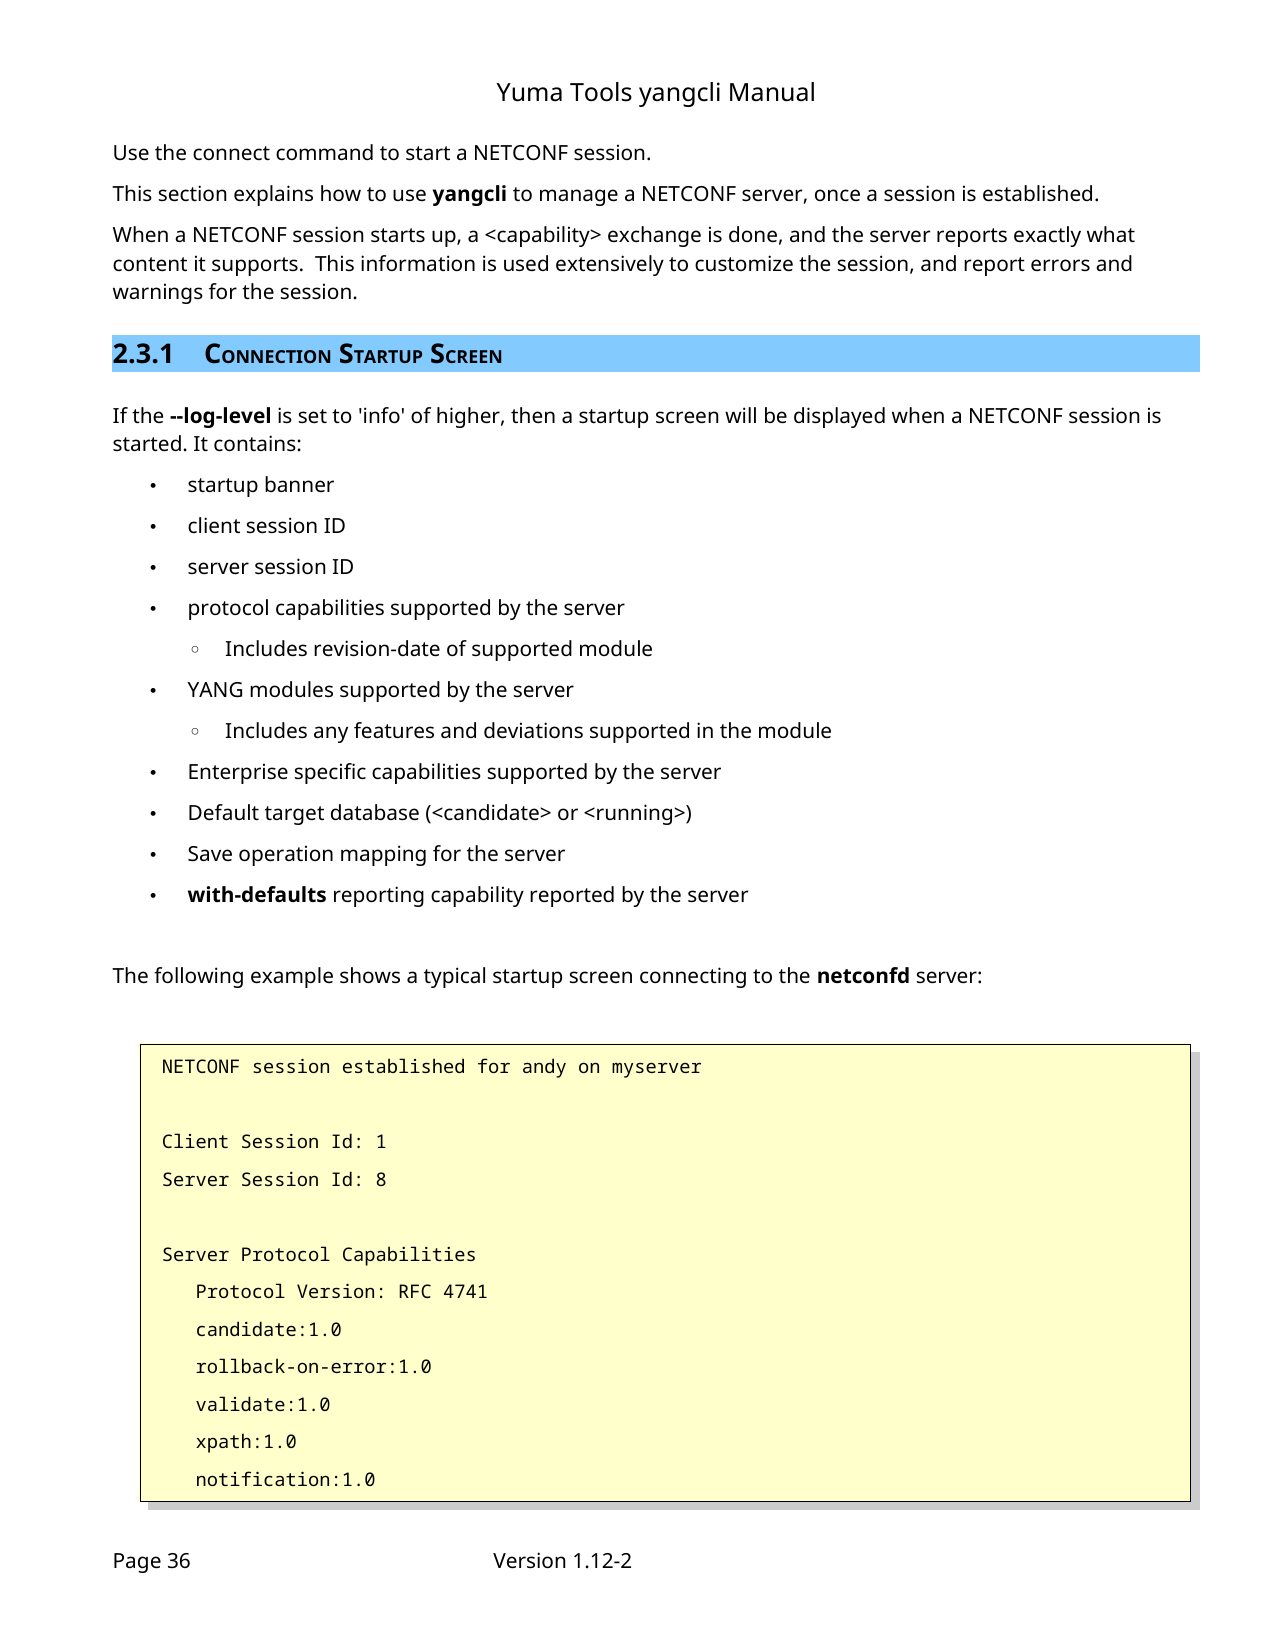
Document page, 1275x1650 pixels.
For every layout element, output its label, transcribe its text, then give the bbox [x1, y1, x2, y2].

text The following example shows a typical startup screen connecting to the netconfd server: [112, 962, 1200, 990]
text Server Session Id: 8 [141, 1156, 1190, 1191]
list Includes any features and deviations supported in the module [187, 716, 1200, 744]
text This section explains how to use yangcli to manage a NETCONF server, once a session is established. [112, 179, 1200, 208]
text Client Session Id: 1 [141, 1118, 1190, 1154]
list protocol capabilities supported by the server [150, 593, 1200, 622]
text Protocol Version: RFC 4741 [141, 1268, 1190, 1304]
text rollback-on-error:1.0 [141, 1343, 1190, 1379]
text Use the connect command to start a NETCONF session. [112, 138, 1200, 167]
text notification:1.0 [141, 1456, 1190, 1501]
text candidate:1.0 [141, 1306, 1190, 1341]
list Default target database (<candidate> or <running>) [150, 798, 1200, 826]
subtitle Connection Startup Screen [112, 335, 1200, 372]
list client session ID [150, 511, 1200, 540]
text NETCONF session established for andy on myserver [141, 1045, 1190, 1079]
text Server Protocol Capabilities [141, 1231, 1190, 1266]
list YANG modules supported by the server [150, 675, 1200, 703]
text When a NETCONF session starts up, a <capability> exchange is done, and the server reports exactly what content it supports. This information is used extensively to customize the session, and report errors and warnings for the session. [112, 220, 1200, 306]
list with-defaults reporting capability reported by the server [150, 880, 1200, 908]
text If the --log-level is set to 'info' of higher, then a startup screen will be displayed when a NETCONF session is started. It contains: [112, 401, 1200, 458]
list Save operation mapping for the server [150, 839, 1200, 867]
list Includes revision-date of supported module [187, 634, 1200, 662]
list server session ID [150, 552, 1200, 581]
text xpath:1.0 [141, 1418, 1190, 1454]
list Enterprise specific capabilities supported by the server [150, 757, 1200, 785]
list startup banner [150, 470, 1200, 499]
text validate:1.0 [141, 1381, 1190, 1416]
